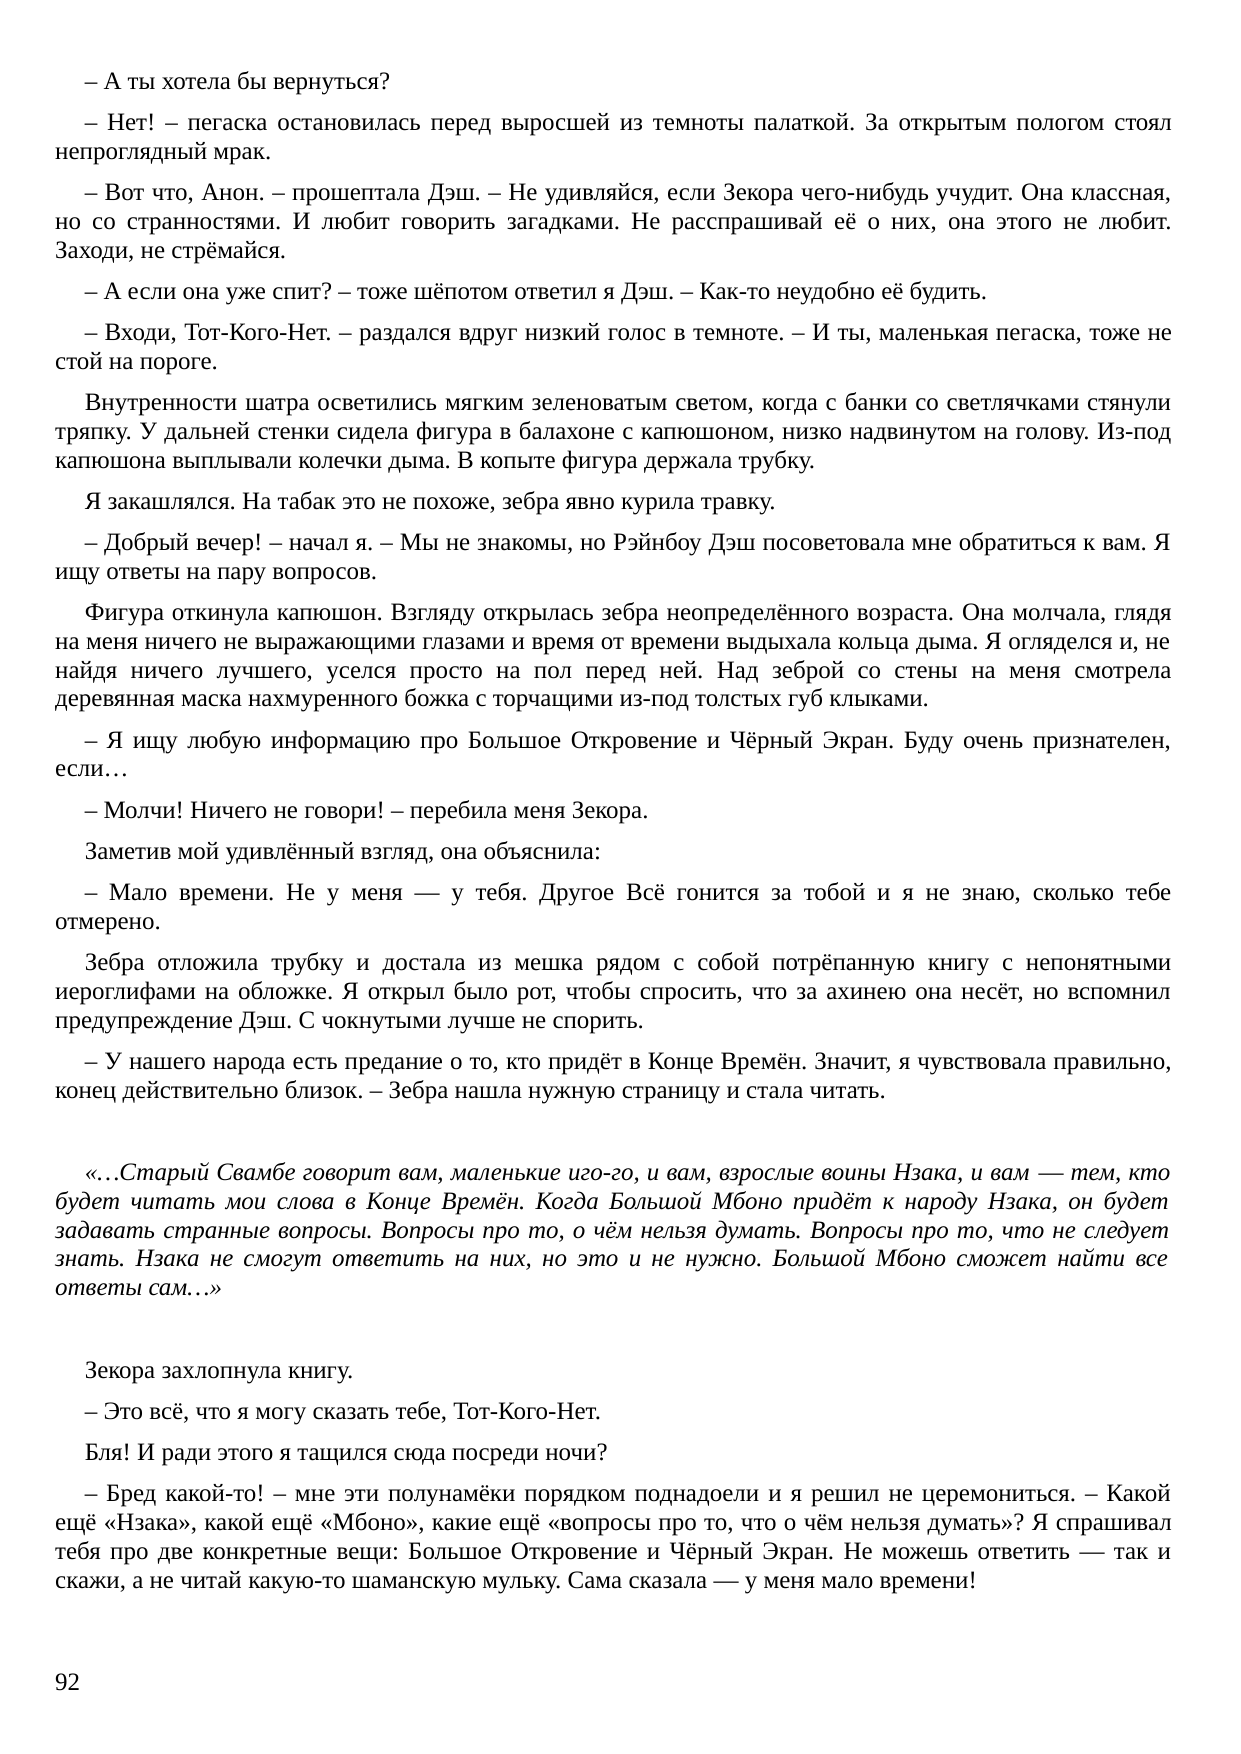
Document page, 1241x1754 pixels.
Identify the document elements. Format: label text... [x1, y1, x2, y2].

text – У нашего народа есть предание о то, кто придёт в Конце Времён. Значит, я чувствовала правильно, конец действительно близок. – Зебра нашла нужную страницу и стала читать. [55, 1046, 1173, 1103]
text Внутренности шатра осветились мягким зеленоватым светом, когда с банки со светлячками стянули тряпку. У дальней стенки сидела фигура в балахоне с капюшоном, низко надвинутом на голову. Из-под капюшона выплывали колечки дыма. В копыте фигура держала трубку. [55, 387, 1173, 473]
text Заметив мой удивлённый взгляд, она объяснила: [55, 836, 1173, 865]
text Бля! И ради этого я тащился сюда посреди ночи? [55, 1437, 1173, 1466]
text – Нет! – пегаска остановилась перед выросшей из темноты палаткой. За открытым пологом стоял непроглядный мрак. [55, 107, 1173, 165]
text «…Старый Свамбе говорит вам, маленькие иго-го, и вам, взрослые воины Нзака, и вам — тем, кто будет читать мои слова в Конце Времён. Когда Большой Мбоно придёт к народу Нзака, он будет задавать странные вопросы. Вопросы про то, о чём нельзя думать. Вопросы про то, что не следует знать. Нзака не смогут ответить на них, но это и не нужно. Большой Мбоно сможет найти все ответы сам…» [55, 1157, 1173, 1301]
text – Добрый вечер! – начал я. – Мы не знакомы, но Рэйнбоу Дэш посоветовала мне обратиться к вам. Я ищу ответы на пару вопросов. [55, 527, 1173, 585]
text Зебра отложила трубку и достала из мешка рядом с собой потрёпанную книгу с непонятными иероглифами на обложке. Я открыл было рот, чтобы спросить, что за ахинею она несёт, но вспомнил предупреждение Дэш. С чокнутыми лучше не спорить. [55, 947, 1173, 1033]
text – Это всё, что я могу сказать тебе, Тот-Кого-Нет. [55, 1396, 1173, 1425]
text – Бред какой-то! – мне эти полунамёки порядком поднадоели и я решил не церемониться. – Какой ещё «Нзака», какой ещё «Мбоно», какие ещё «вопросы про то, что о чём нельзя думать»? Я спрашивал тебя про две конкретные вещи: Большое Откровение и Чёрный Экран. Не можешь ответить — так и скажи, а не читай какую-то шаманскую мульку. Сама сказала — у меня мало времени! [55, 1478, 1173, 1593]
text Я закашлялся. На табак это не похоже, зебра явно курила травку. [55, 486, 1173, 515]
text – А ты хотела бы вернуться? [55, 66, 1173, 95]
text – Я ищу любую информацию про Большое Откровение и Чёрный Экран. Буду очень признателен, если… [55, 725, 1173, 782]
text – Молчи! Ничего не говори! – перебила меня Зекора. [55, 795, 1173, 823]
text – А если она уже спит? – тоже шёпотом ответил я Дэш. – Как-то неудобно её будить. [55, 276, 1173, 305]
text – Входи, Тот-Кого-Нет. – раздался вдруг низкий голос в темноте. – И ты, маленькая пегаска, тоже не стой на пороге. [55, 317, 1173, 375]
text – Мало времени. Не у меня — у тебя. Другое Всё гонится за тобой и я не знаю, сколько тебе отмерено. [55, 877, 1173, 935]
text Зекора захлопнула книгу. [55, 1355, 1173, 1383]
text Фигура откинула капюшон. Взгляду открылась зебра неопределённого возраста. Она молчала, глядя на меня ничего не выражающими глазами и время от времени выдыхала кольца дыма. Я огляделся и, не найдя ничего лучшего, уселся просто на пол перед ней. Над зеброй со стены на меня смотрела деревянная маска нахмуренного божка с торчащими из-под толстых губ клыками. [55, 597, 1173, 712]
text – Вот что, Анон. – прошептала Дэш. – Не удивляйся, если Зекора чего-нибудь учудит. Она классная, но со странностями. И любит говорить загадками. Не расспрашивай её о них, она этого не любит. Заходи, не стрёмайся. [55, 177, 1173, 263]
